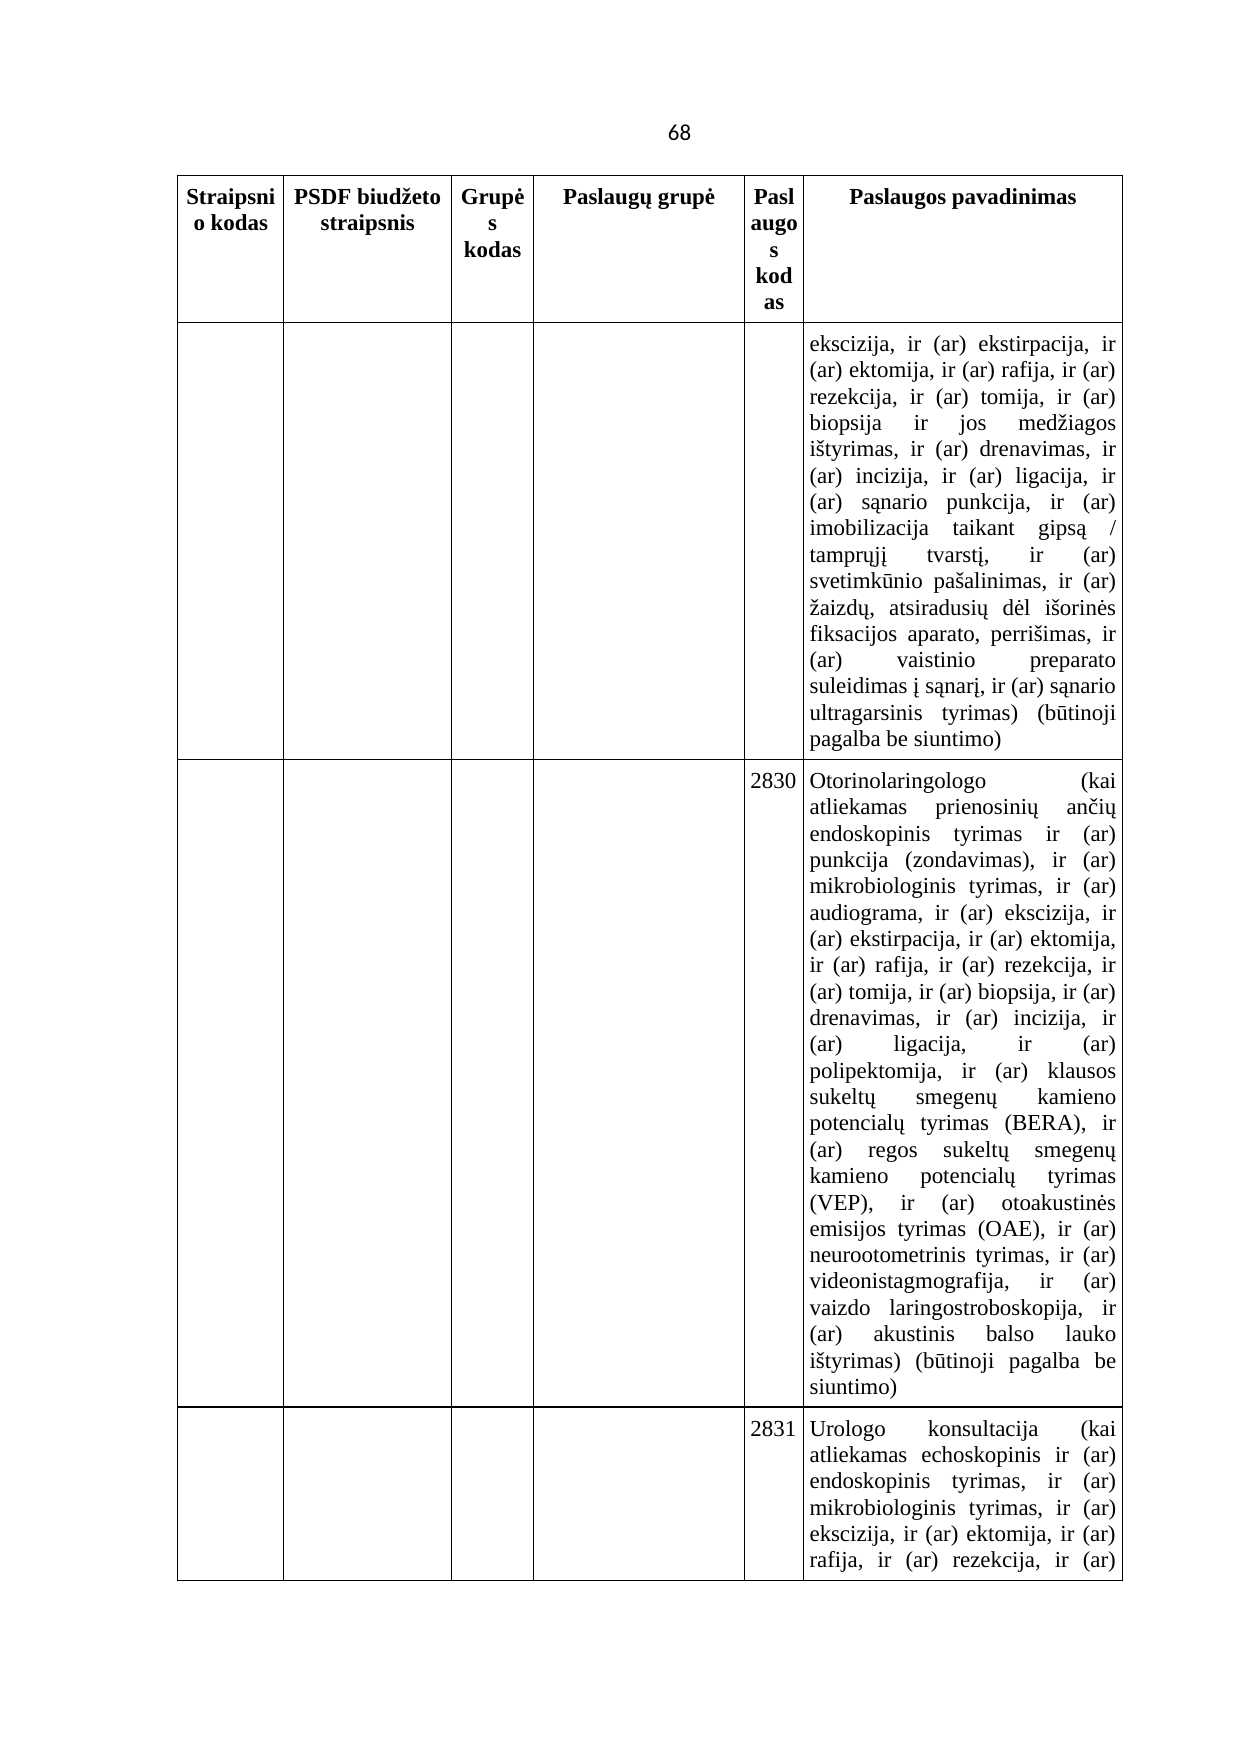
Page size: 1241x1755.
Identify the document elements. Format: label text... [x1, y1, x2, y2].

table_header Paslaugos pavadinimas [804, 176, 1122, 322]
table_cell [534, 323, 744, 759]
table_cell [284, 760, 451, 1406]
table_cell [452, 323, 533, 759]
table_cell [284, 1408, 451, 1580]
table_cell 2830 [745, 760, 803, 1406]
table_cell [284, 323, 451, 759]
table_cell Otorinolaringologo (kai atliekamas prienosinių ančių endoskopinis tyrimas ir (ar) punkcija (zondavimas), ir (ar) mikrobiologinis tyrimas, ir (ar) audiograma, ir (ar) ekscizija, ir (ar) ekstirpacija, ir (ar) ektomija, ir (ar) rafija, ir (ar) rezekcija, ir (ar) tomija, ir (ar) biopsija, ir (ar) drenavimas, ir (ar) incizija, ir (ar) ligacija, ir (ar) polipektomija, ir (ar) klausos sukeltų smegenų kamieno potencialų tyrimas (BERA), ir (ar) regos sukeltų smegenų kamieno potencialų tyrimas (VEP), ir (ar) otoakustinės emisijos tyrimas (OAE), ir (ar) neurootometrinis tyrimas, ir (ar) videonistagmografija, ir (ar) vaizdo laringostroboskopija, ir (ar) akustinis balso lauko ištyrimas) (būtinoji pagalba be siuntimo) [804, 760, 1122, 1406]
table_header Paslaugų grupė [534, 176, 744, 322]
table_header Grupės kodas [452, 176, 533, 322]
table_cell [178, 760, 283, 1406]
table_cell [452, 1408, 533, 1580]
table_cell [452, 760, 533, 1406]
table_cell Urologo konsultacija (kai atliekamas echoskopinis ir (ar) endoskopinis tyrimas, ir (ar) mikrobiologinis tyrimas, ir (ar) ekscizija, ir (ar) ektomija, ir (ar) rafija, ir (ar) rezekcija, ir (ar) [804, 1408, 1122, 1580]
table_cell [745, 323, 803, 759]
table_header Straipsnio kodas [178, 176, 283, 322]
table_header Paslaugos kodas [745, 176, 803, 322]
table_cell [534, 760, 744, 1406]
table_cell [534, 1408, 744, 1580]
table_cell [178, 1408, 283, 1580]
table_cell [178, 323, 283, 759]
table_cell ekscizija, ir (ar) ekstirpacija, ir (ar) ektomija, ir (ar) rafija, ir (ar) rezekcija, ir (ar) tomija, ir (ar) biopsija ir jos medžiagos ištyrimas, ir (ar) drenavimas, ir (ar) incizija, ir (ar) ligacija, ir (ar) sąnario punkcija, ir (ar) imobilizacija taikant gipsą / tamprųjį tvarstį, ir (ar) svetimkūnio pašalinimas, ir (ar) žaizdų, atsiradusių dėl išorinės fiksacijos aparato, perrišimas, ir (ar) vaistinio preparato suleidimas į sąnarį, ir (ar) sąnario ultragarsinis tyrimas) (būtinoji pagalba be siuntimo) [804, 323, 1122, 759]
table_header PSDF biudžeto straipsnis [284, 176, 451, 322]
table_cell 2831 [745, 1408, 803, 1580]
